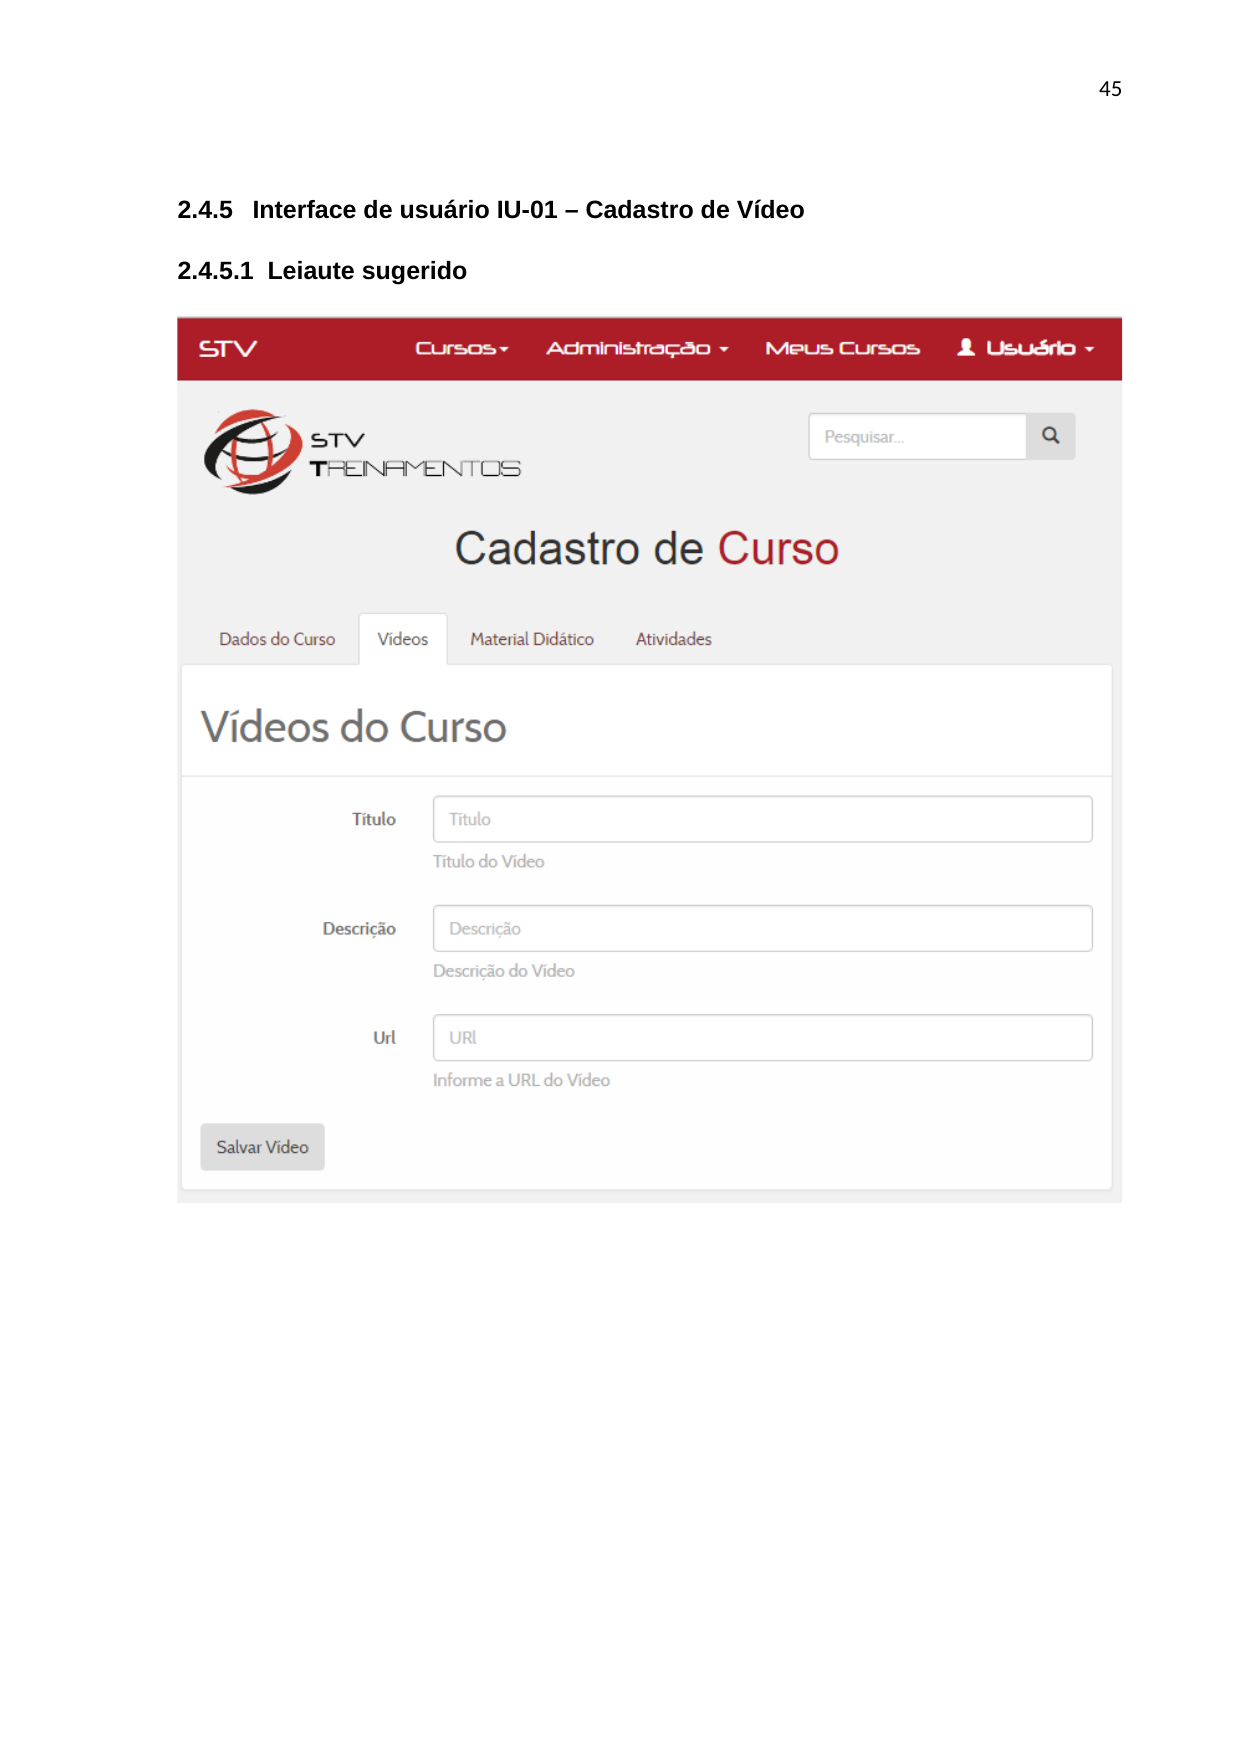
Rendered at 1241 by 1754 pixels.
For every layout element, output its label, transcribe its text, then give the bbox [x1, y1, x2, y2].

picture [177, 316, 1123, 1203]
subtitle Interface de usuário IU-01 – Cadastro de Vídeo [177, 195, 1122, 224]
subtitle Leiaute sugerido [177, 256, 1122, 284]
